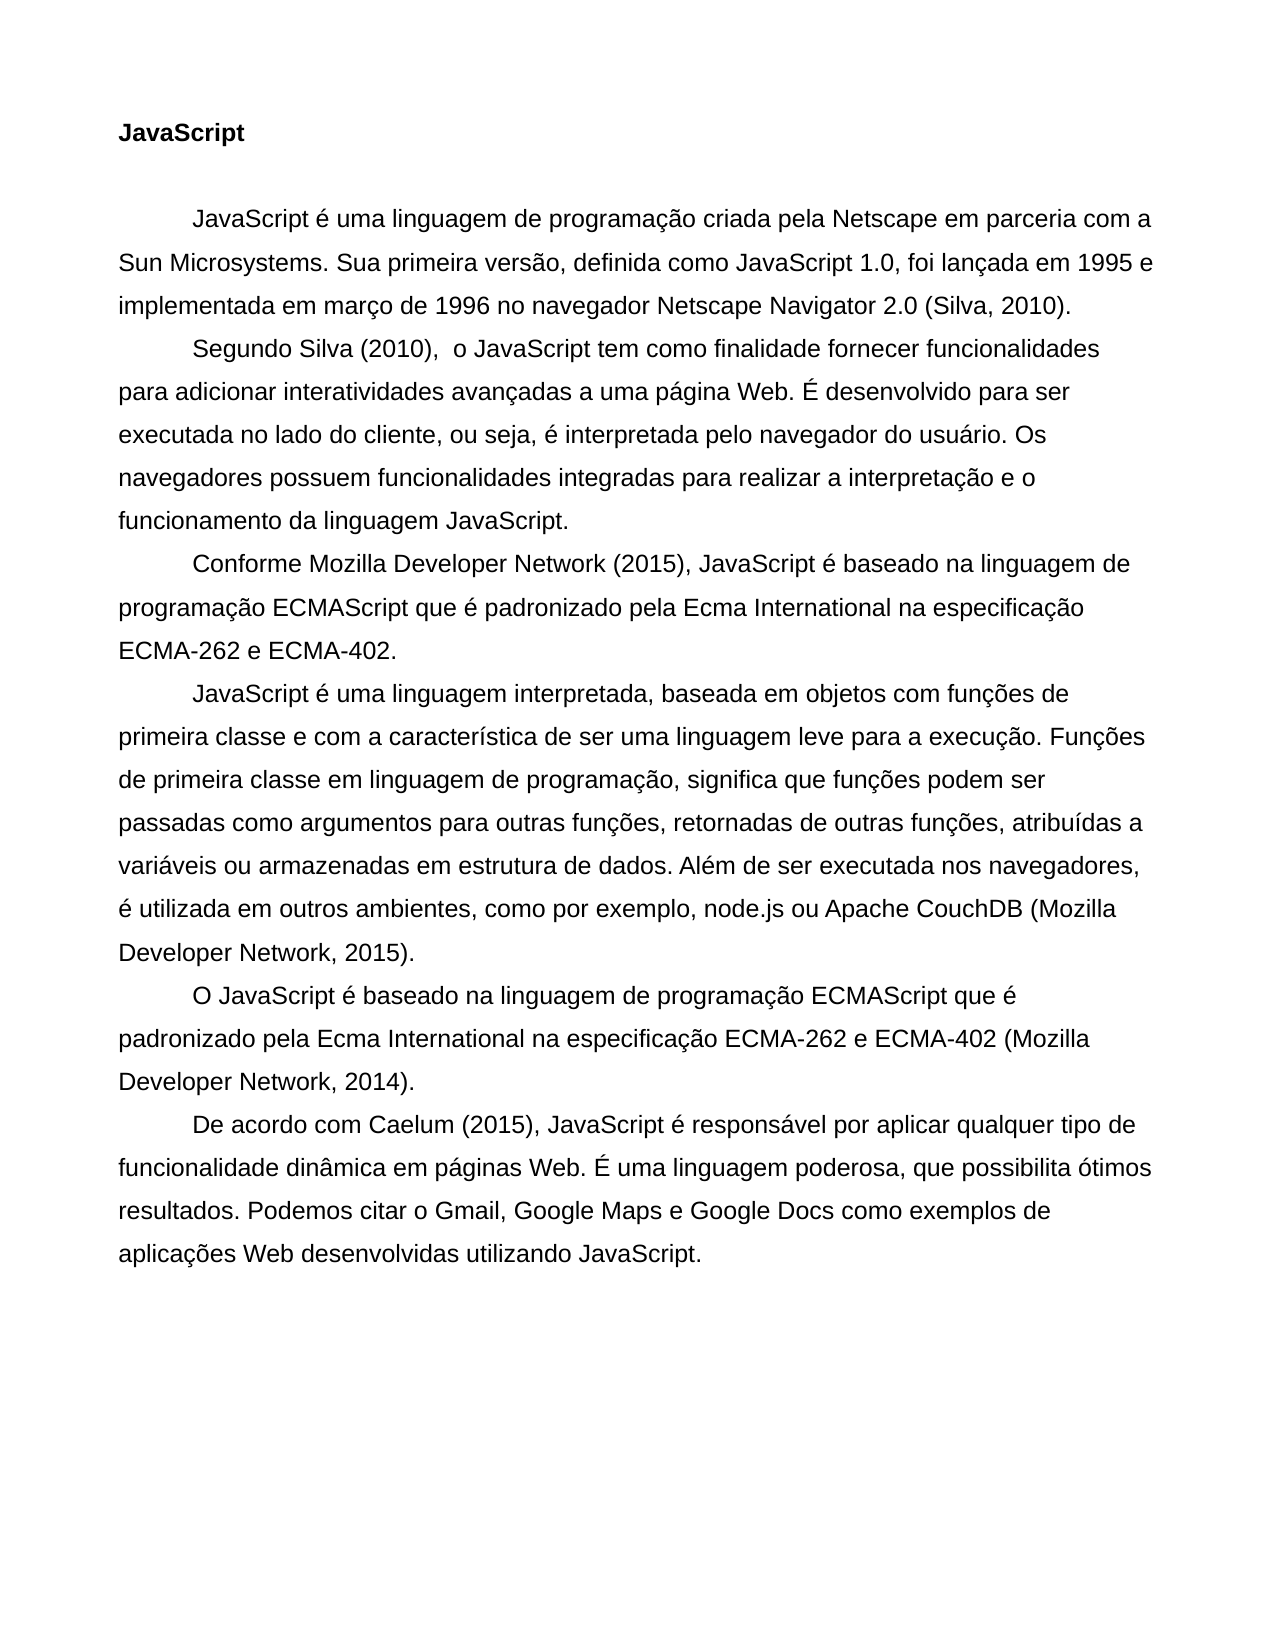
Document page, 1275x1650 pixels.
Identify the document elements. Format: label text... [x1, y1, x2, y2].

text De acordo com Caelum (2015), JavaScript é responsável por aplicar qualquer tipo de funcionalidade dinâmica em páginas Web. É uma linguagem poderosa, que possibilita ótimos resultados. Podemos citar o Gmail, Google Maps e Google Docs como exemplos de aplicações Web desenvolvidas utilizando JavaScript. [118, 1110, 1157, 1268]
text O JavaScript é baseado na linguagem de programação ECMAScript que é padronizado pela Ecma International na especificação ECMA-262 e ECMA-402 (Mozilla Developer Network, 2014). [118, 981, 1157, 1096]
text Segundo Silva (2010), o JavaScript tem como finalidade fornecer funcionalidades para adicionar interatividades avançadas a uma página Web. É desenvolvido para ser executada no lado do cliente, ou seja, é interpretada pelo navegador do usuário. Os navegadores possuem funcionalidades integradas para realizar a interpretação e o funcionamento da linguagem JavaScript. [118, 334, 1157, 535]
text JavaScript é uma linguagem de programação criada pela Netscape em parceria com a Sun Microsystems. Sua primeira versão, definida como JavaScript 1.0, foi lançada em 1995 e implementada em março de 1996 no navegador Netscape Navigator 2.0 (Silva, 2010). [118, 204, 1157, 319]
text JavaScript [118, 118, 1157, 147]
text JavaScript é uma linguagem interpretada, baseada em objetos com funções de primeira classe e com a característica de ser uma linguagem leve para a execução. Funções de primeira classe em linguagem de programação, significa que funções podem ser passadas como argumentos para outras funções, retornadas de outras funções, atribuídas a variáveis ou armazenadas em estrutura de dados. Além de ser executada nos navegadores, é utilizada em outros ambientes, como por exemplo, node.js ou Apache CouchDB (Mozilla Developer Network, 2015). [118, 679, 1157, 966]
text Conforme Mozilla Developer Network (2015), JavaScript é baseado na linguagem de programação ECMAScript que é padronizado pela Ecma International na especificação ECMA-262 e ECMA-402. [118, 549, 1157, 664]
